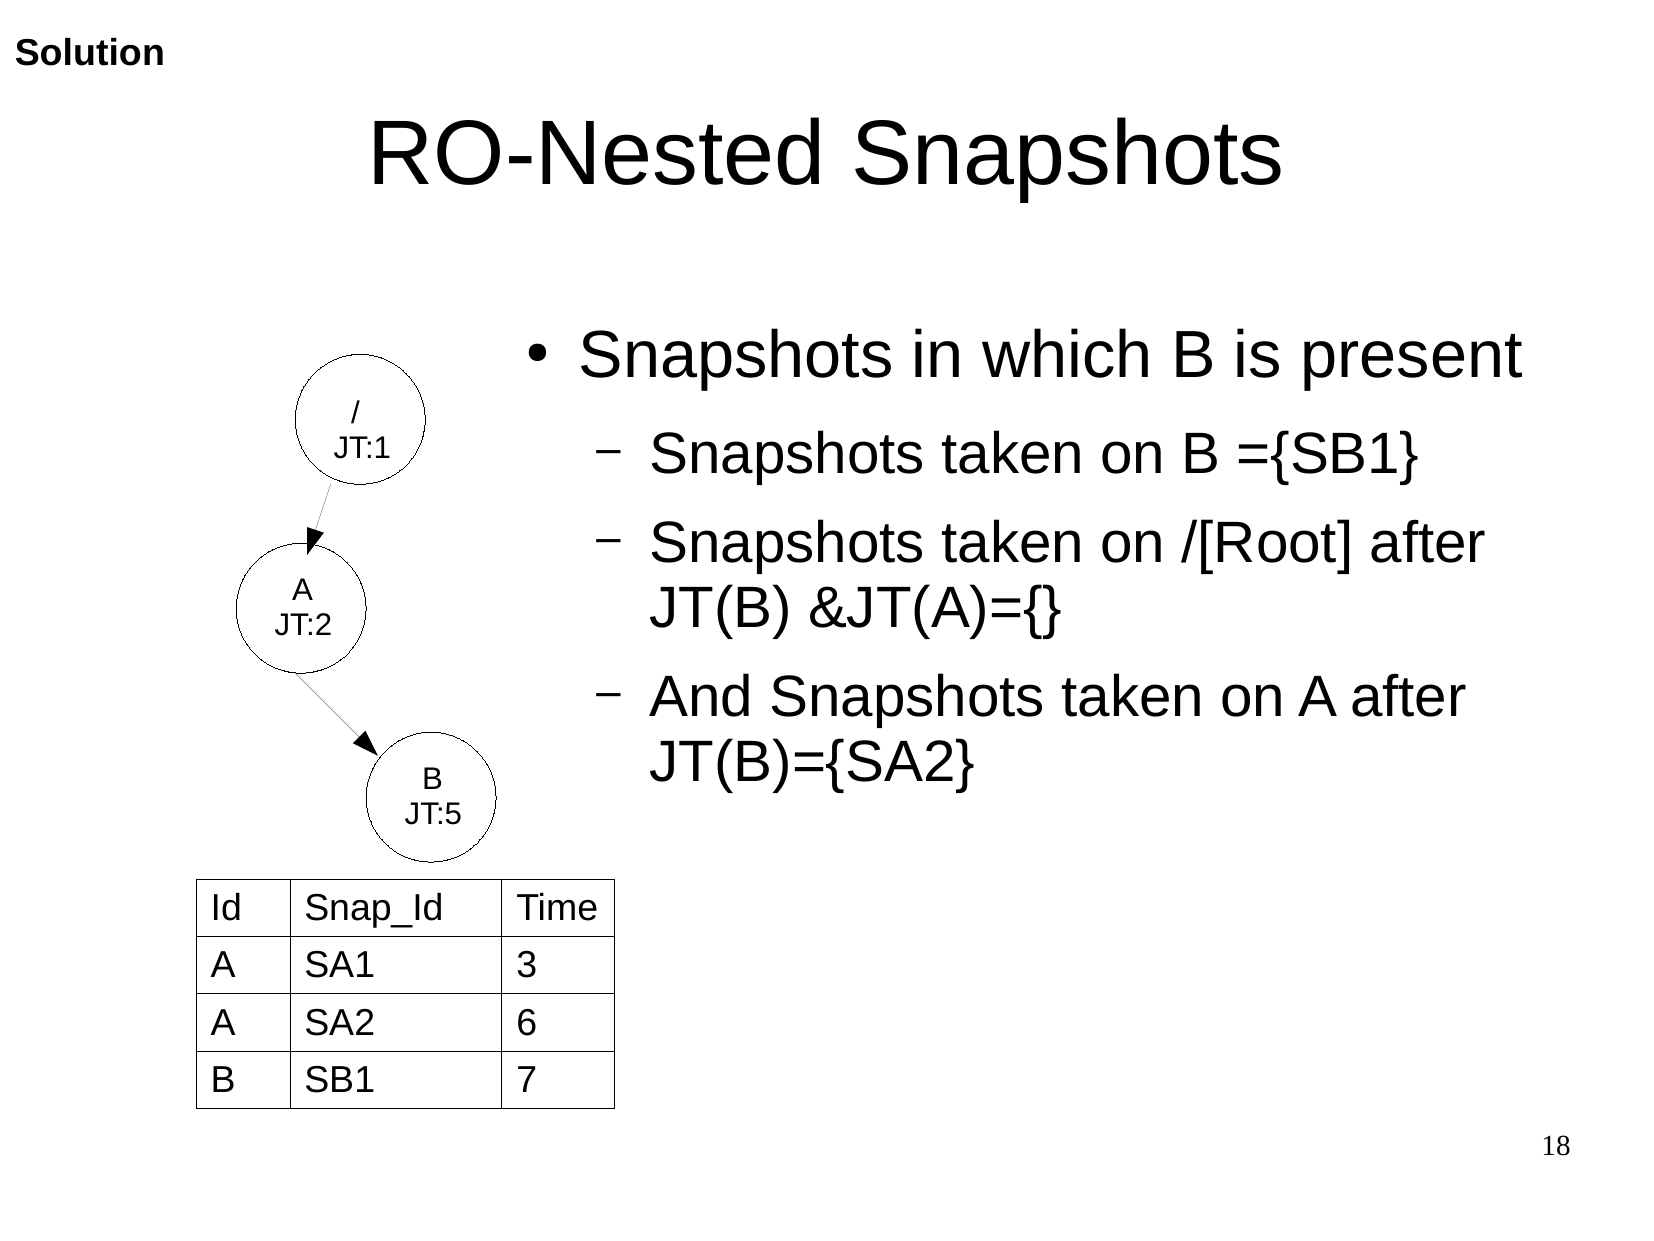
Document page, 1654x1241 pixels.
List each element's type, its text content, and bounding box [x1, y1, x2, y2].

table_cell A [197, 994, 290, 1051]
text_box B JT:5 [389, 754, 485, 839]
table_cell 7 [502, 1052, 614, 1108]
table_cell 6 [502, 994, 614, 1051]
table_header Time [502, 880, 614, 936]
table_cell 3 [502, 937, 614, 993]
table_header Snap_Id [291, 880, 501, 936]
text_box Solution [0, 23, 319, 81]
list Snapshots in which B is present Snapshots taken on B ={SB1} Snapshots taken on /[Root] after JT(B) &JT(A)={} And Snapshots taken on A after JT(B)={SA2} [507, 212, 1619, 1010]
table_cell SA1 [291, 937, 501, 993]
table_cell SA2 [291, 994, 501, 1051]
table_cell SB1 [291, 1052, 501, 1108]
table_cell B [197, 1052, 290, 1108]
text_box A JT:2 [259, 565, 355, 650]
text_box / JT:1 [318, 388, 414, 473]
table_cell A [197, 937, 290, 993]
table_header Id [197, 880, 290, 936]
title RO-Nested Snapshots [82, 49, 1571, 257]
